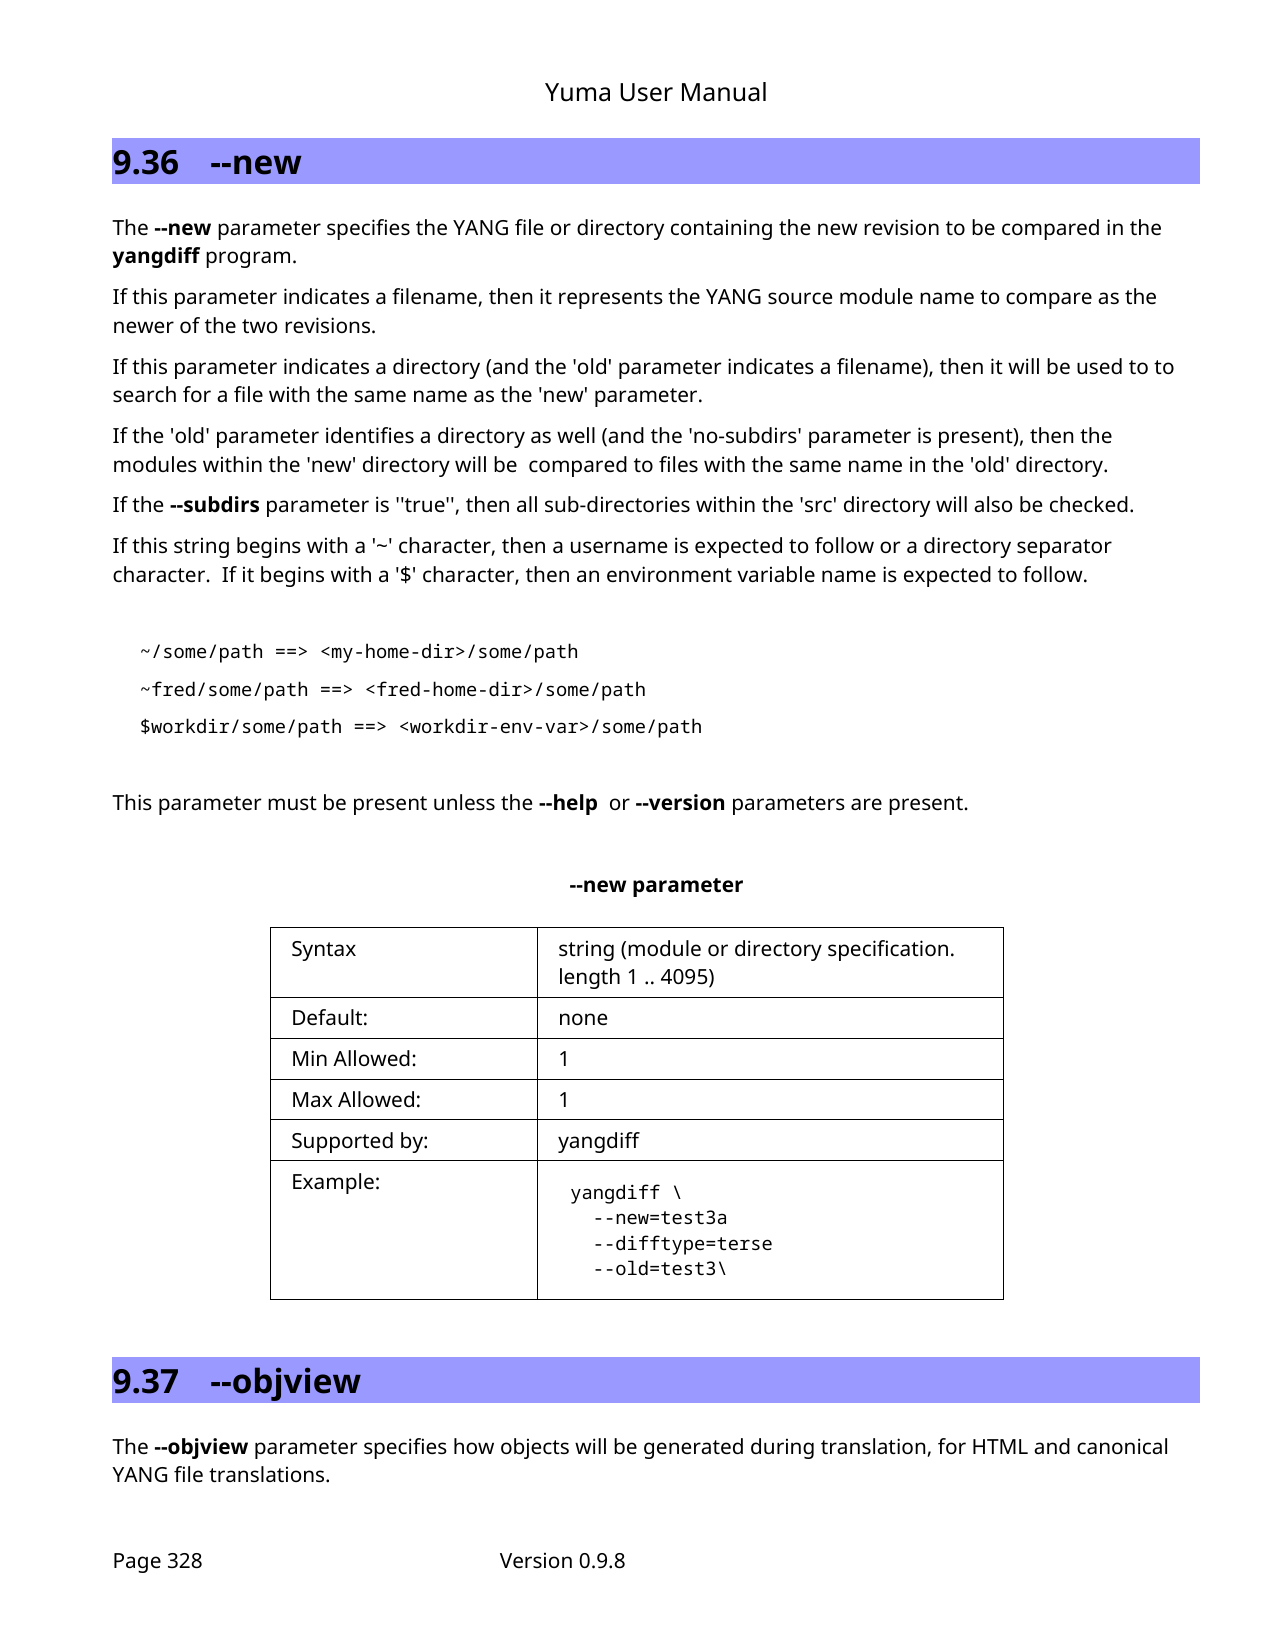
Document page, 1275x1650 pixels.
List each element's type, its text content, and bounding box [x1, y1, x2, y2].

table_cell Example: [271, 1161, 537, 1299]
text $workdir/some/path ==> <workdir-env-var>/some/path [139, 713, 1200, 739]
table_cell none [538, 998, 1003, 1037]
text If this parameter indicates a directory (and the 'old' parameter indicates a filename), then it will be used to to search for a file with the same name as the 'new' parameter. [112, 352, 1200, 409]
subtitle --new parameter [127, 870, 1185, 899]
table_cell yangdiff [538, 1120, 1003, 1160]
table_cell yangdiff \ --new=test3a --difftype=terse --old=test3\ [538, 1161, 1003, 1299]
text This parameter must be present unless the --help or --version parameters are present. [112, 788, 1200, 817]
text The --new parameter specifies the YANG file or directory containing the new revision to be compared in the yangdiff program. [112, 213, 1200, 270]
text If this string begins with a '~' character, then a username is expected to follow or a directory separator character. If it begins with a '$' character, then an environment variable name is expected to follow. [112, 532, 1200, 588]
subtitle --new [112, 138, 1200, 184]
text The --objview parameter specifies how objects will be generated during translation, for HTML and canonical YANG file translations. [112, 1432, 1200, 1489]
text ~fred/some/path ==> <fred-home-dir>/some/path [139, 676, 1200, 701]
text ~/some/path ==> <my-home-dir>/some/path [139, 638, 1200, 664]
table_header Syntax [271, 928, 537, 997]
text If this parameter indicates a filename, then it represents the YANG source module name to compare as the newer of the two revisions. [112, 282, 1200, 339]
table_cell 1 [538, 1080, 1003, 1119]
table_cell Default: [271, 998, 537, 1037]
text If the 'old' parameter identifies a directory as well (and the 'no-subdirs' parameter is present), then the modules within the 'new' directory will be compared to files with the same name in the 'old' directory. [112, 421, 1200, 478]
table_header string (module or directory specification. length 1 .. 4095) [538, 928, 1003, 997]
table_cell Min Allowed: [271, 1039, 537, 1078]
text If the --subdirs parameter is ''true'', then all sub-directories within the 'src' directory will also be checked. [112, 491, 1200, 519]
subtitle --objview [112, 1357, 1200, 1403]
table_cell Max Allowed: [271, 1080, 537, 1119]
table_cell 1 [538, 1039, 1003, 1078]
table_cell Supported by: [271, 1120, 537, 1160]
